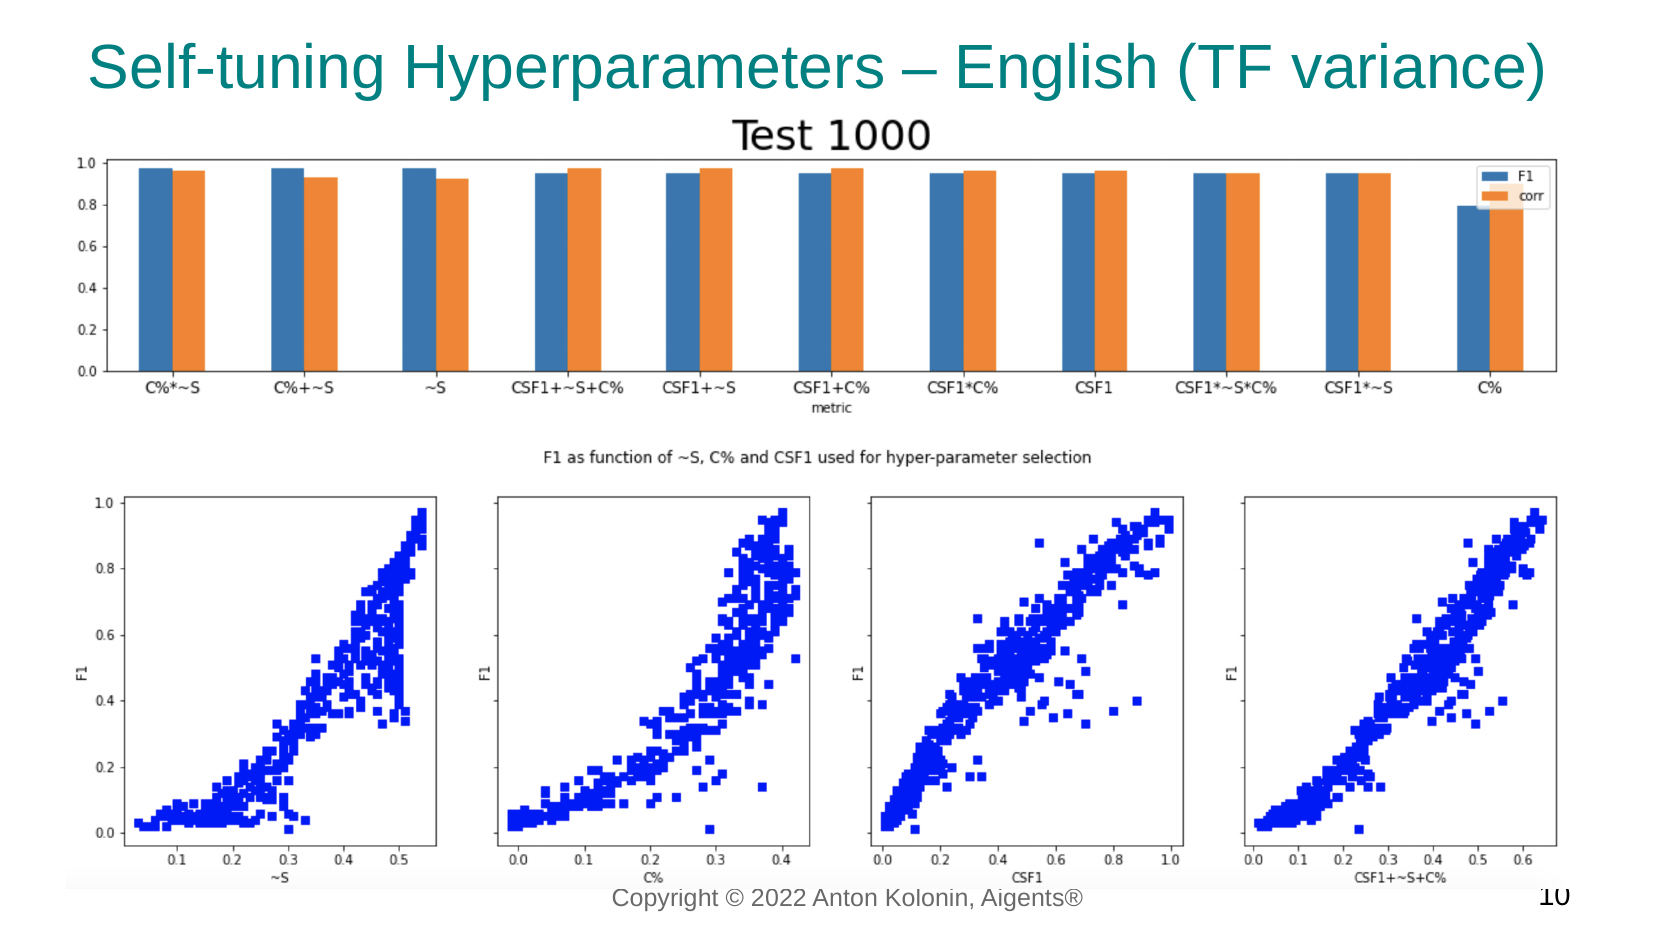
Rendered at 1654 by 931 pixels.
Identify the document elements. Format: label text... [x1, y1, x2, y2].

text_box Self-tuning Hyperparameters – English (TF variance) [0, 0, 1630, 135]
picture [66, 110, 1570, 889]
